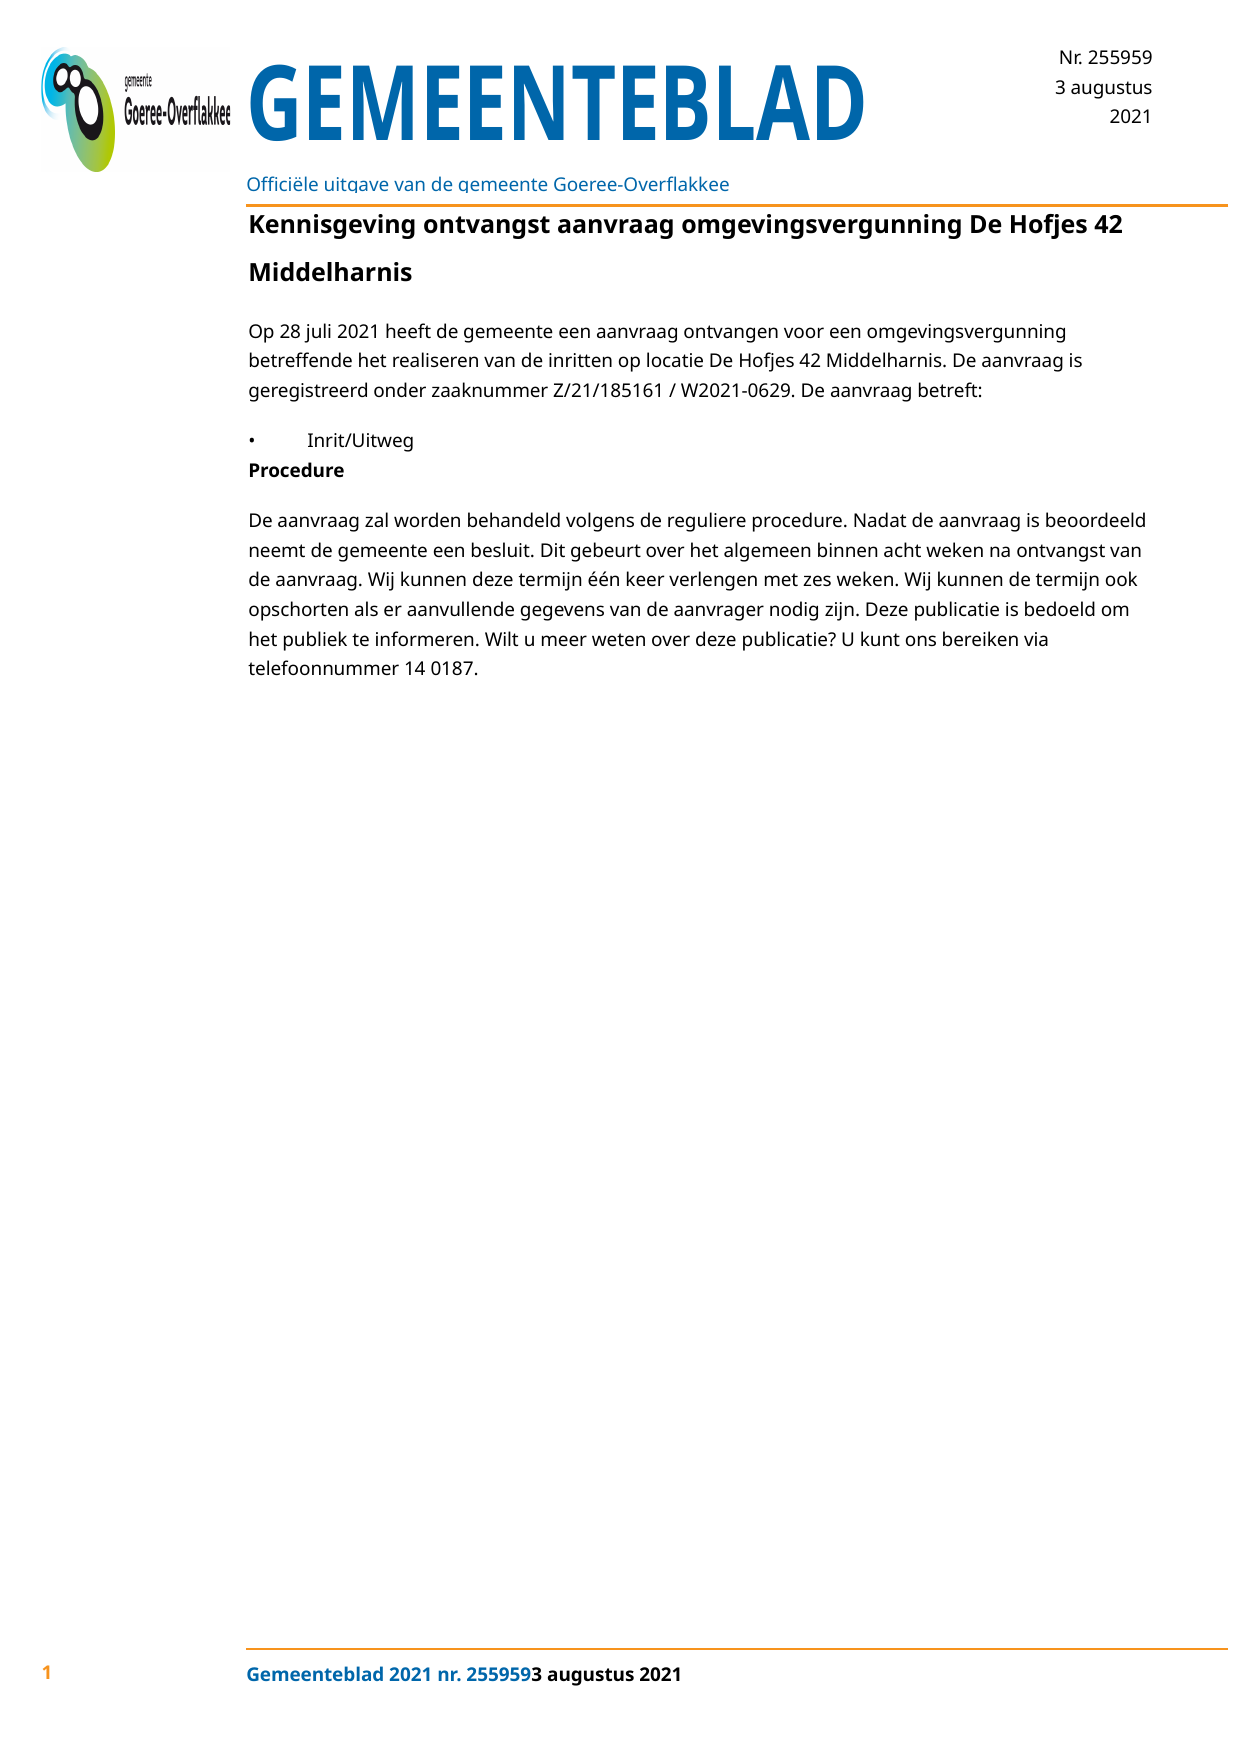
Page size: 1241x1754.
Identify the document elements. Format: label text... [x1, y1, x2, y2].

text De aanvraag zal worden behandeld volgens de reguliere procedure. Nadat de aanvraag is beoordeeld neemt de gemeente een besluit. Dit gebeurt over het algemeen binnen acht weken na ontvangst van de aanvraag. Wij kunnen deze termijn één keer verlengen met zes weken. Wij kunnen de termijn ook opschorten als er aanvullende gegevens van de aanvrager nodig zijn. Deze publicatie is bedoeld om het publiek te informeren. Wilt u meer weten over deze publicatie? U kunt ons bereiken via telefoonnummer 14 0187. [248, 507, 1152, 681]
text Op 28 juli 2021 heeft de gemeente een aanvraag ontvangen voor een omgevingsvergunning betreffende het realiseren van de inritten op locatie De Hofjes 42 Middelharnis. De aanvraag is geregistreerd onder zaaknummer Z/21/185161 / W2021-0629. De aanvraag betreft: [248, 318, 1152, 403]
text Procedure [248, 457, 1152, 483]
list Inrit/Uitweg [248, 427, 1152, 453]
picture [41, 47, 231, 172]
text Kennisgeving ontvangst aanvraag omgevingsvergunning De Hofjes 42 Middelharnis [248, 207, 1152, 288]
